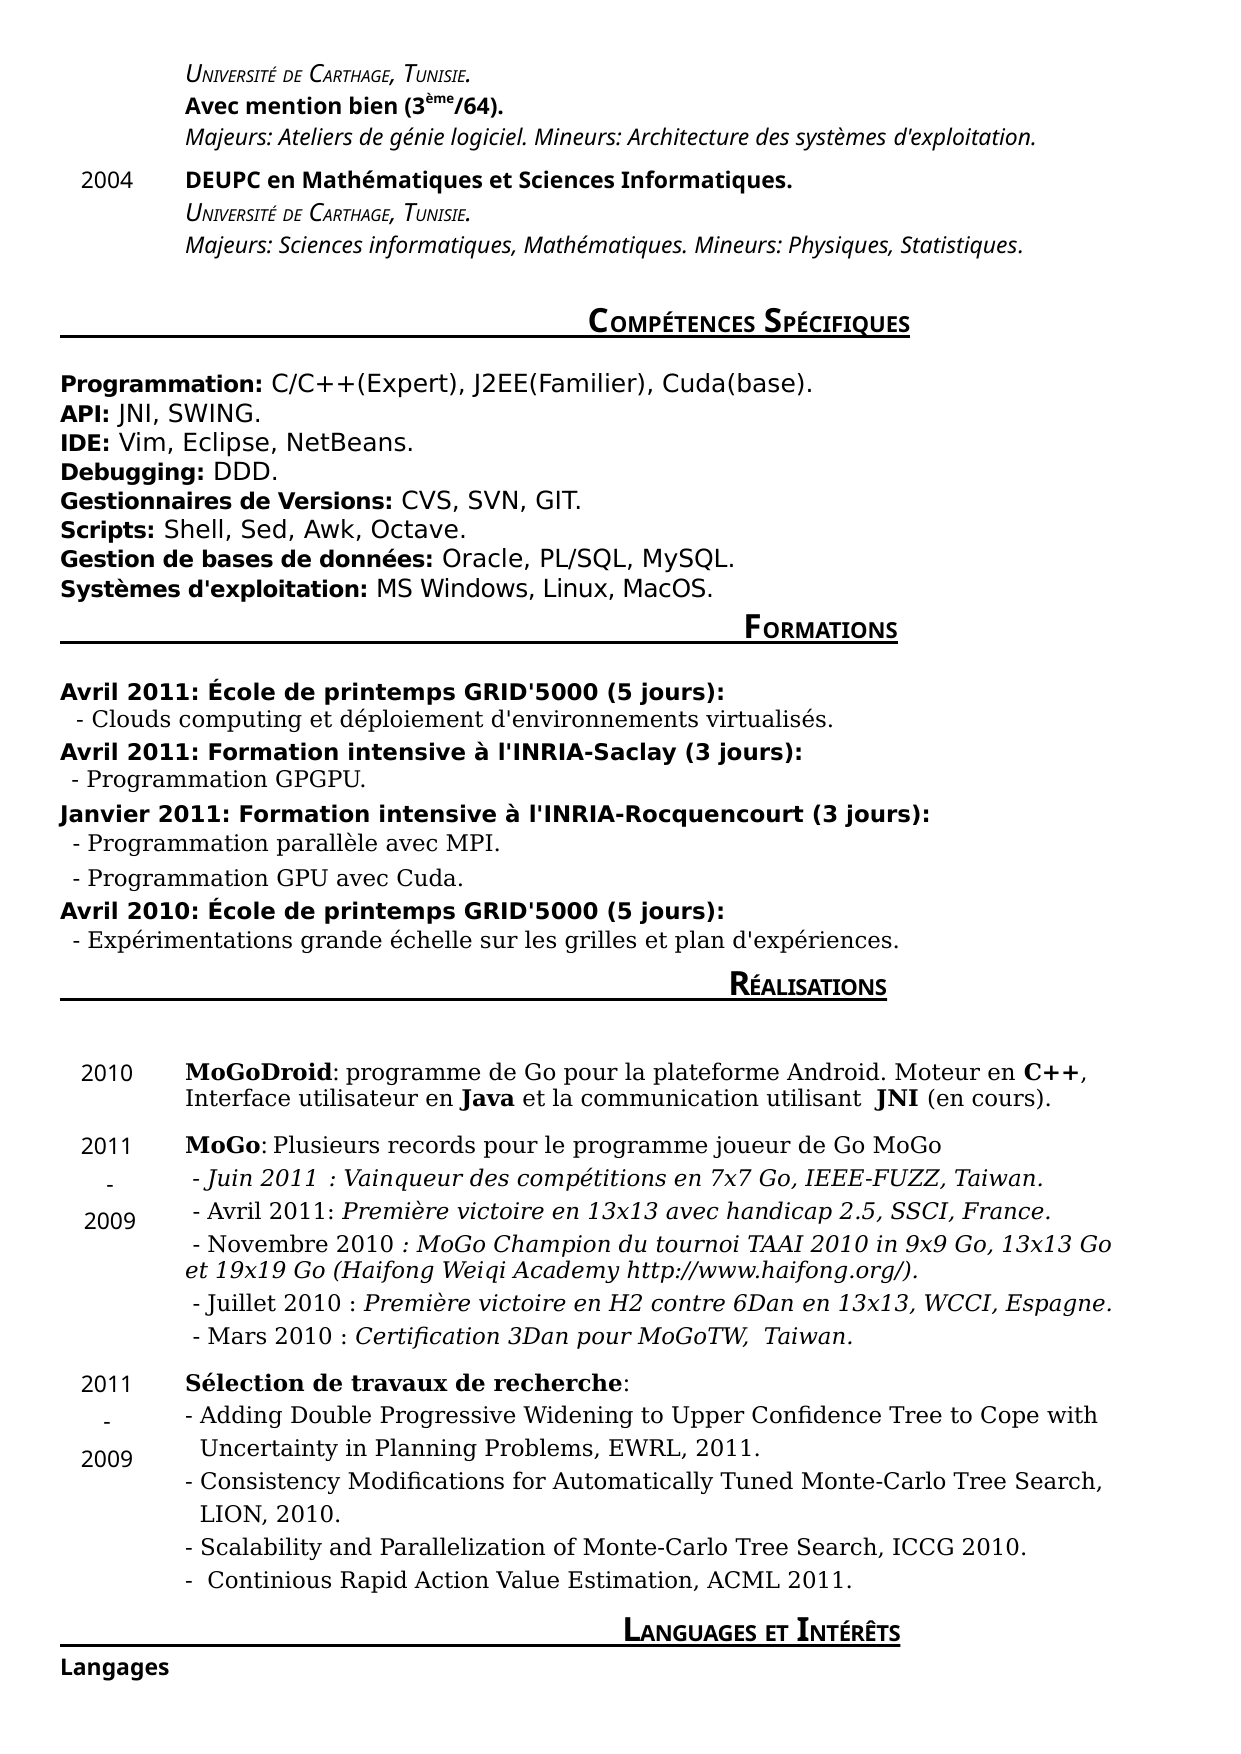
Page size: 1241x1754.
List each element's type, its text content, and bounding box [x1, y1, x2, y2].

text - Programmation GPGPU. [60, 766, 1150, 793]
text - Expérimentations grande échelle sur les grilles et plan d'expériences. [60, 925, 1150, 954]
table_cell Université de Carthage, Tunisie. Avec mention bien (3ème/64). Majeurs: Ateliers de génie logiciel. Mineurs: Architecture des systèmes d'exploitation. [179, 50, 1175, 158]
table_header MoGoDroid: programme de Go pour la plateforme Android. Moteur en C++, Interface utilisateur en Java et la communication utilisant JNI (en cours). [179, 1051, 1175, 1124]
text Formations [60, 603, 1150, 648]
table_cell [60, 50, 179, 158]
text - Programmation parallèle avec MPI. [60, 828, 1150, 857]
table_header 2010 [60, 1051, 179, 1124]
text API: JNI, SWING. [60, 399, 1175, 428]
text - Programmation GPU avec Cuda. [60, 863, 1150, 892]
text IDE: Vim, Eclipse, NetBeans. [60, 428, 1175, 457]
text Avril 2010: École de printemps GRID'5000 (5 jours): [60, 898, 1175, 925]
table_cell 2011 - 2009 [60, 1362, 179, 1606]
text Languages et Intérêts [60, 1606, 1150, 1651]
text Avril 2011: École de printemps GRID'5000 (5 jours): [60, 679, 1175, 706]
text Scripts: Shell, Sed, Awk, Octave. Gestion de bases de données: Oracle, PL/SQL, MySQL. [60, 515, 1175, 574]
table_cell DEUPC en Mathématiques et Sciences Informatiques. Université de Carthage, Tunisie. Majeurs: Sciences informatiques, Mathématiques. Mineurs: Physiques, Statistiques. [179, 158, 1175, 297]
table_cell MoGo: Plusieurs records pour le programme joueur de Go MoGo - Juin 2011 : Vainqueur des compétitions en 7x7 Go, IEEE-FUZZ, Taiwan. - Avril 2011: Première victoire en 13x13 avec handicap 2.5, SSCI, France. - Novembre 2010 : MoGo Champion du tournoi TAAI 2010 in 9x9 Go, 13x13 Go et 19x19 Go (Haifong Weiqi Academy http://www.haifong.org/). - Juillet 2010 : Première victoire en H2 contre 6Dan en 13x13, WCCI, Espagne. - Mars 2010 : Certification 3Dan pour MoGoTW, Taiwan. [179, 1124, 1175, 1362]
text - Clouds computing et déploiement d'environnements virtualisés. [60, 706, 1150, 733]
table_cell 2004 [60, 158, 179, 297]
text Langages [60, 1651, 1175, 1683]
text Programmation: C/C++(Expert), J2EE(Familier), Cuda(base). [60, 369, 1175, 399]
table_cell 2011 - 2009 [60, 1124, 179, 1362]
text Réalisations [60, 960, 1150, 1005]
text Avril 2011: Formation intensive à l'INRIA-Saclay (3 jours): [60, 739, 1175, 766]
text Systèmes d'exploitation: MS Windows, Linux, MacOS. [60, 574, 1175, 603]
table_cell Sélection de travaux de recherche: - Adding Double Progressive Widening to Upper Confidence Tree to Cope with Uncertainty in Planning Problems, EWRL, 2011. - Consistency Modifications for Automatically Tuned Monte-Carlo Tree Search, LION, 2010. - Scalability and Parallelization of Monte-Carlo Tree Search, ICCG 2010. - Continious Rapid Action Value Estimation, ACML 2011. [179, 1362, 1175, 1606]
text Compétences Spécifiques [60, 297, 1150, 343]
text Gestionnaires de Versions: CVS, SVN, GIT. [60, 486, 1175, 515]
text Janvier 2011: Formation intensive à l'INRIA-Rocquencourt (3 jours): [60, 799, 1175, 828]
text Debugging: DDD. [60, 457, 1175, 486]
